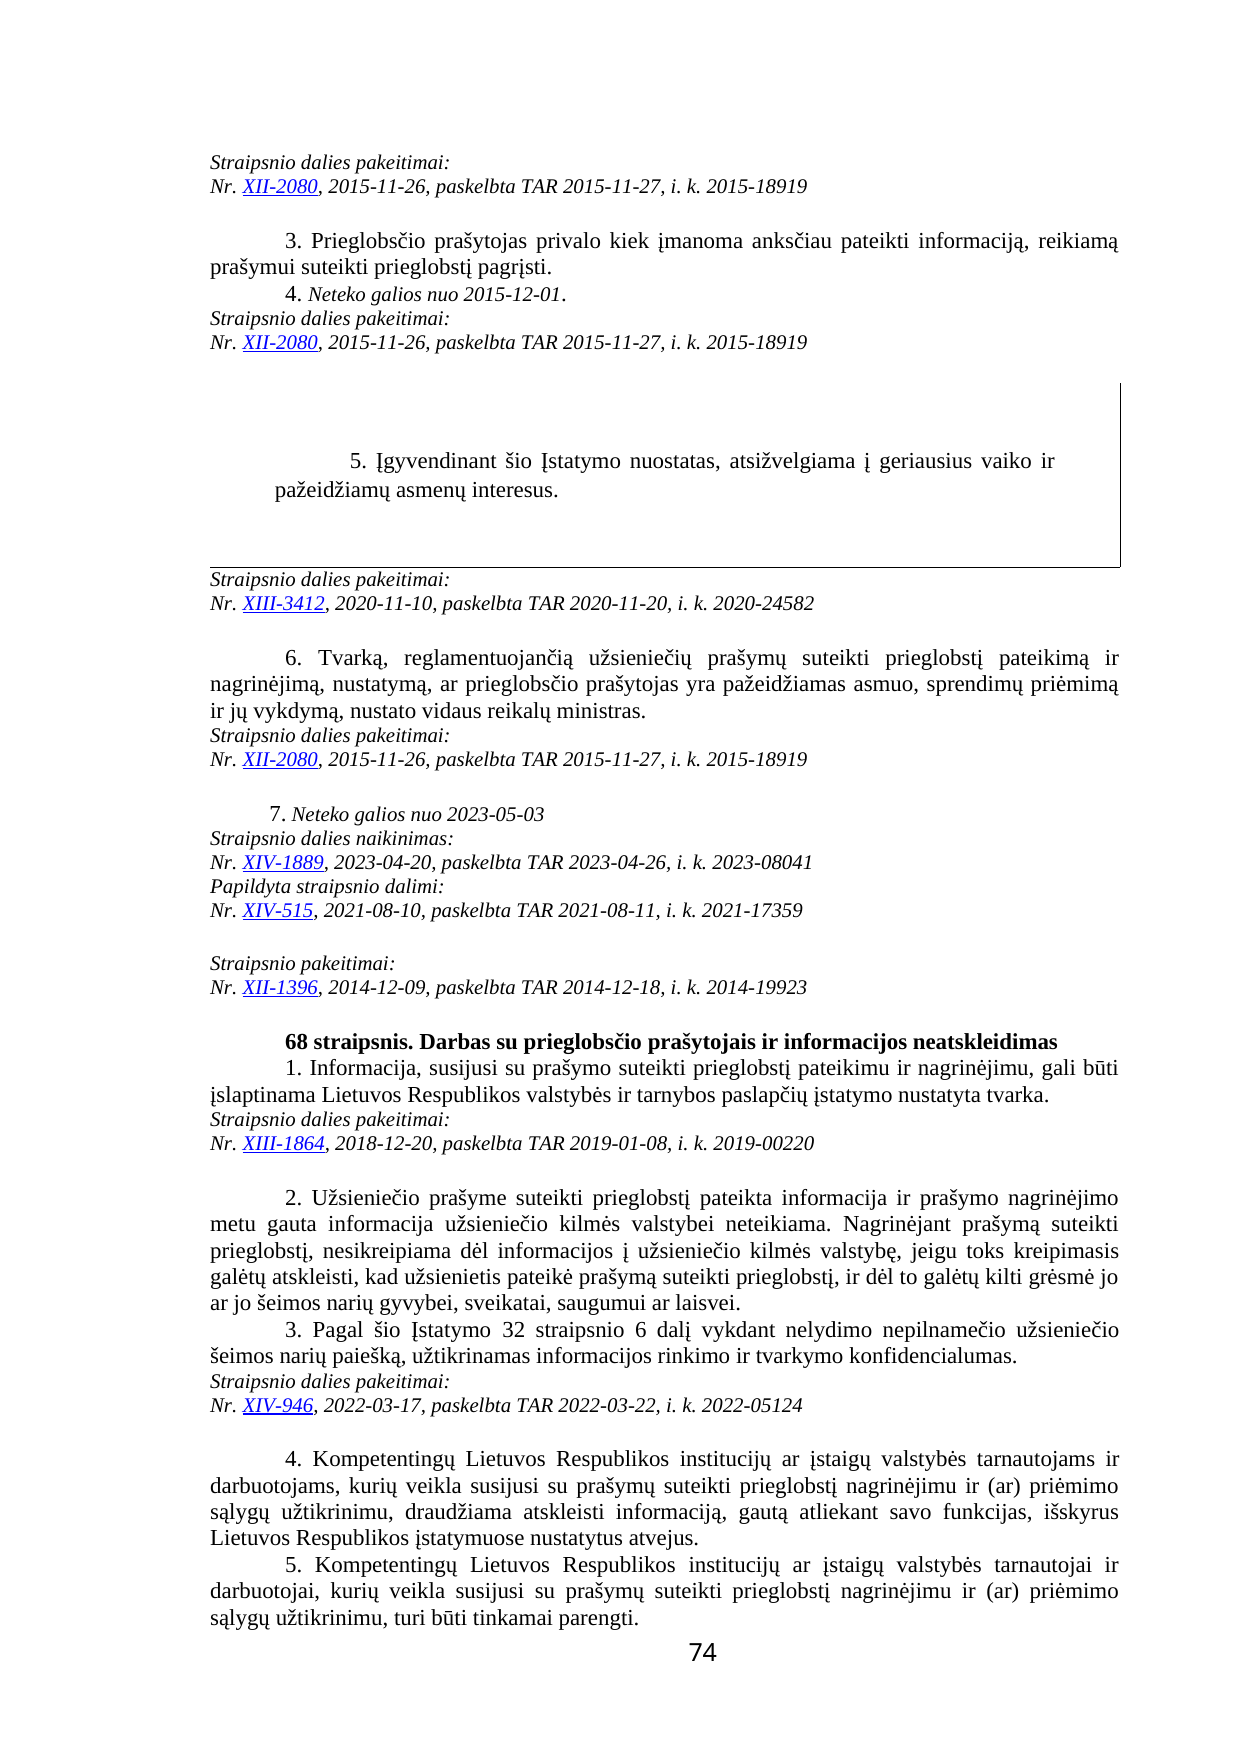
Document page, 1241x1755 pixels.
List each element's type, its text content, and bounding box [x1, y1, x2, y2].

text Nr. XIV-1889, 2023-04-20, paskelbta TAR 2023-04-26, i. k. 2023-08041 [210, 850, 1120, 874]
text Straipsnio dalies naikinimas: [210, 826, 1120, 850]
text 5. Kompetentingų Lietuvos Respublikos institucijų ar įstaigų valstybės tarnautojai ir darbuotojai, kurių veikla susijusi su prašymų suteikti prieglobstį nagrinėjimu ir (ar) priėmimo sąlygų užtikrinimu, turi būti tinkamai parengti. [210, 1551, 1120, 1630]
text 4. Kompetentingų Lietuvos Respublikos institucijų ar įstaigų valstybės tarnautojams ir darbuotojams, kurių veikla susijusi su prašymų suteikti prieglobstį nagrinėjimu ir (ar) priėmimo sąlygų užtikrinimu, draudžiama atskleisti informaciją, gautą atliekant savo funkcijas, išskyrus Lietuvos Respublikos įstatymuose nustatytus atvejus. [210, 1445, 1120, 1551]
text 6. Tvarką, reglamentuojančią užsieniečių prašymų suteikti prieglobstį pateikimą ir nagrinėjimą, nustatymą, ar prieglobsčio prašytojas yra pažeidžiamas asmuo, sprendimų priėmimą ir jų vykdymą, nustato vidaus reikalų ministras. [210, 644, 1120, 723]
text 7. Neteko galios nuo 2023-05-03 [210, 800, 1120, 826]
text Nr. XII-2080, 2015-11-26, paskelbta TAR 2015-11-27, i. k. 2015-18919 [210, 174, 1120, 198]
text Straipsnio dalies pakeitimai: [210, 306, 1120, 330]
text Straipsnio dalies pakeitimai: [210, 567, 1120, 591]
text Nr. XIV-946, 2022-03-17, paskelbta TAR 2022-03-22, i. k. 2022-05124 [210, 1393, 1120, 1417]
text 5. Įgyvendinant šio Įstatymo nuostatas, atsižvelgiama į geriausius vaiko ir pažeidžiamų asmenų interesus. [210, 383, 1120, 567]
text Straipsnio dalies pakeitimai: [210, 1368, 1120, 1393]
text 4. Neteko galios nuo 2015-12-01. [210, 279, 1120, 306]
text Papildyta straipsnio dalimi: [210, 874, 1120, 898]
text Straipsnio dalies pakeitimai: [210, 1107, 1120, 1131]
text Nr. XIV-515, 2021-08-10, paskelbta TAR 2021-08-11, i. k. 2021-17359 [210, 898, 1120, 922]
text Nr. XIII-3412, 2020-11-10, paskelbta TAR 2020-11-20, i. k. 2020-24582 [210, 591, 1120, 615]
text 68 straipsnis. Darbas su prieglobsčio prašytojais ir informacijos neatskleidimas [210, 1028, 1120, 1054]
text Straipsnio dalies pakeitimai: [210, 150, 1120, 174]
text Nr. XII-2080, 2015-11-26, paskelbta TAR 2015-11-27, i. k. 2015-18919 [210, 747, 1120, 771]
text 2. Užsieniečio prašyme suteikti prieglobstį pateikta informacija ir prašymo nagrinėjimo metu gauta informacija užsieniečio kilmės valstybei neteikiama. Nagrinėjant prašymą suteikti prieglobstį, nesikreipiama dėl informacijos į užsieniečio kilmės valstybę, jeigu toks kreipimasis galėtų atskleisti, kad užsienietis pateikė prašymą suteikti prieglobstį, ir dėl to galėtų kilti grėsmė jo ar jo šeimos narių gyvybei, sveikatai, saugumui ar laisvei. [210, 1184, 1120, 1316]
text Nr. XII-2080, 2015-11-26, paskelbta TAR 2015-11-27, i. k. 2015-18919 [210, 330, 1120, 354]
text 3. Prieglobsčio prašytojas privalo kiek įmanoma anksčiau pateikti informaciją, reikiamą prašymui suteikti prieglobstį pagrįsti. [210, 227, 1120, 279]
text 1. Informacija, susijusi su prašymo suteikti prieglobstį pateikimu ir nagrinėjimu, gali būti įslaptinama Lietuvos Respublikos valstybės ir tarnybos paslapčių įstatymo nustatyta tvarka. [210, 1054, 1120, 1107]
text 3. Pagal šio Įstatymo 32 straipsnio 6 dalį vykdant nelydimo nepilnamečio užsieniečio šeimos narių paiešką, užtikrinamas informacijos rinkimo ir tvarkymo konfidencialumas. [210, 1316, 1120, 1368]
text Straipsnio dalies pakeitimai: [210, 723, 1120, 747]
text Straipsnio pakeitimai: [210, 951, 1120, 975]
text Nr. XII-1396, 2014-12-09, paskelbta TAR 2014-12-18, i. k. 2014-19923 [210, 975, 1120, 999]
text Nr. XIII-1864, 2018-12-20, paskelbta TAR 2019-01-08, i. k. 2019-00220 [210, 1131, 1120, 1155]
